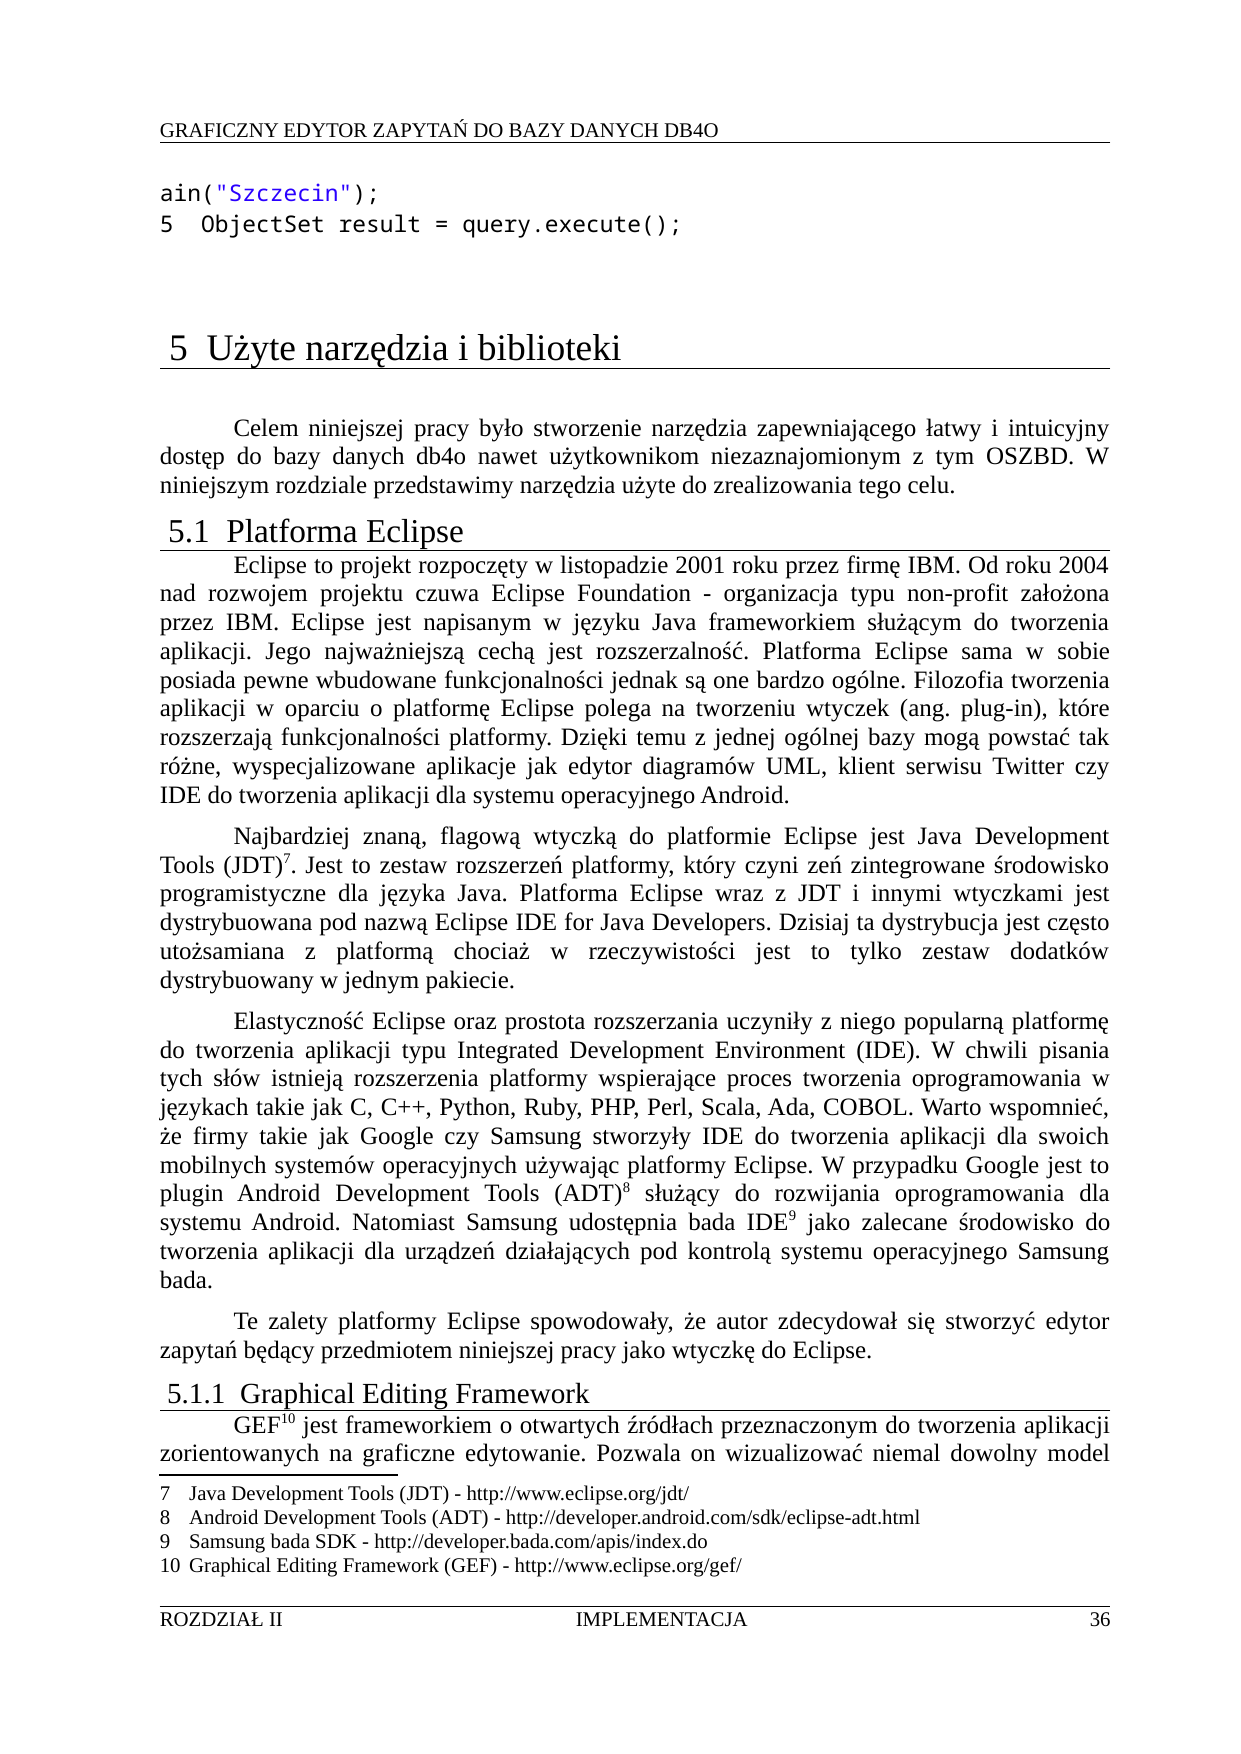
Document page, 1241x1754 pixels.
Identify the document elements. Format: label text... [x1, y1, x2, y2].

text Samsung bada SDK - http://developer.bada.com/apis/index.do [159, 1529, 1110, 1553]
text Android Development Tools (ADT) - http://developer.android.com/sdk/eclipse-adt.html [159, 1505, 1110, 1529]
subtitle Graphical Editing Framework [159, 1376, 1110, 1410]
text Eclipse to projekt rozpoczęty w listopadzie 2001 roku przez firmę IBM. Od roku 2004 nad rozwojem projektu czuwa Eclipse Foundation - organizacja typu non-profit założona przez IBM. Eclipse jest napisanym w języku Java frameworkiem służącym do tworzenia aplikacji. Jego najważniejszą cechą jest rozszerzalność. Platforma Eclipse sama w sobie posiada pewne wbudowane funkcjonalności jednak są one bardzo ogólne. Filozofia tworzenia aplikacji w oparciu o platformę Eclipse polega na tworzeniu wtyczek (ang. plug-in), które rozszerzają funkcjonalności platformy. Dzięki temu z jednej ogólnej bazy mogą powstać tak różne, wyspecjalizowane aplikacje jak edytor diagramów UML, klient serwisu Twitter czy IDE do tworzenia aplikacji dla systemu operacyjnego Android. [159, 550, 1110, 808]
text Celem niniejszej pracy było stworzenie narzędzia zapewniającego łatwy i intuicyjny dostęp do bazy danych db4o nawet użytkownikom niezaznajomionym z tym OSZBD. W niniejszym rozdziale przedstawimy narzędzia użyte do zrealizowania tego celu. [159, 413, 1110, 499]
subtitle Użyte narzędzia i biblioteki [159, 325, 1110, 368]
text Elastyczność Eclipse oraz prostota rozszerzania uczyniły z niego popularną platformę do tworzenia aplikacji typu Integrated Development Environment (IDE). W chwili pisania tych słów istnieją rozszerzenia platformy wspierające proces tworzenia oprogramowania w językach takie jak C, C++, Python, Ruby, PHP, Perl, Scala, Ada, COBOL. Warto wspomnieć, że firmy takie jak Google czy Samsung stworzyły IDE do tworzenia aplikacji dla swoich mobilnych systemów operacyjnych używając platformy Eclipse. W przypadku Google jest to plugin Android Development Tools (ADT) służący do rozwijania oprogramowania dla systemu Android. Natomiast Samsung udostępnia bada IDE jako zalecane środowisko do tworzenia aplikacji dla urządzeń działających pod kontrolą systemu operacyjnego Samsung bada. [159, 1006, 1110, 1293]
text Najbardziej znaną, flagową wtyczką do platformie Eclipse jest Java Development Tools (JDT). Jest to zestaw rozszerzeń platformy, który czyni zeń zintegrowane środowisko programistyczne dla języka Java. Platforma Eclipse wraz z JDT i innymi wtyczkami jest dystrybuowana pod nazwą Eclipse IDE for Java Developers. Dzisiaj ta dystrybucja jest często utożsamiana z platformą chociaż w rzeczywistości jest to tylko zestaw dodatków dystrybuowany w jednym pakiecie. [159, 821, 1110, 993]
text GEF jest frameworkiem o otwartych źródłach przeznaczonym do tworzenia aplikacji zorientowanych na graficzne edytowanie. Pozwala on wizualizować niemal dowolny model [159, 1410, 1110, 1467]
text Graphical Editing Framework (GEF) - http://www.eclipse.org/gef/ [159, 1553, 1110, 1577]
text ain("Szczecin"); [159, 177, 1110, 208]
subtitle Platforma Eclipse [159, 511, 1110, 550]
text Te zalety platformy Eclipse spowodowały, że autor zdecydował się stworzyć edytor zapytań będący przedmiotem niniejszej pracy jako wtyczkę do Eclipse. [159, 1306, 1110, 1363]
text 5 ObjectSet result = query.execute(); [159, 208, 1110, 239]
text Java Development Tools (JDT) - http://www.eclipse.org/jdt/ [159, 1481, 1110, 1505]
